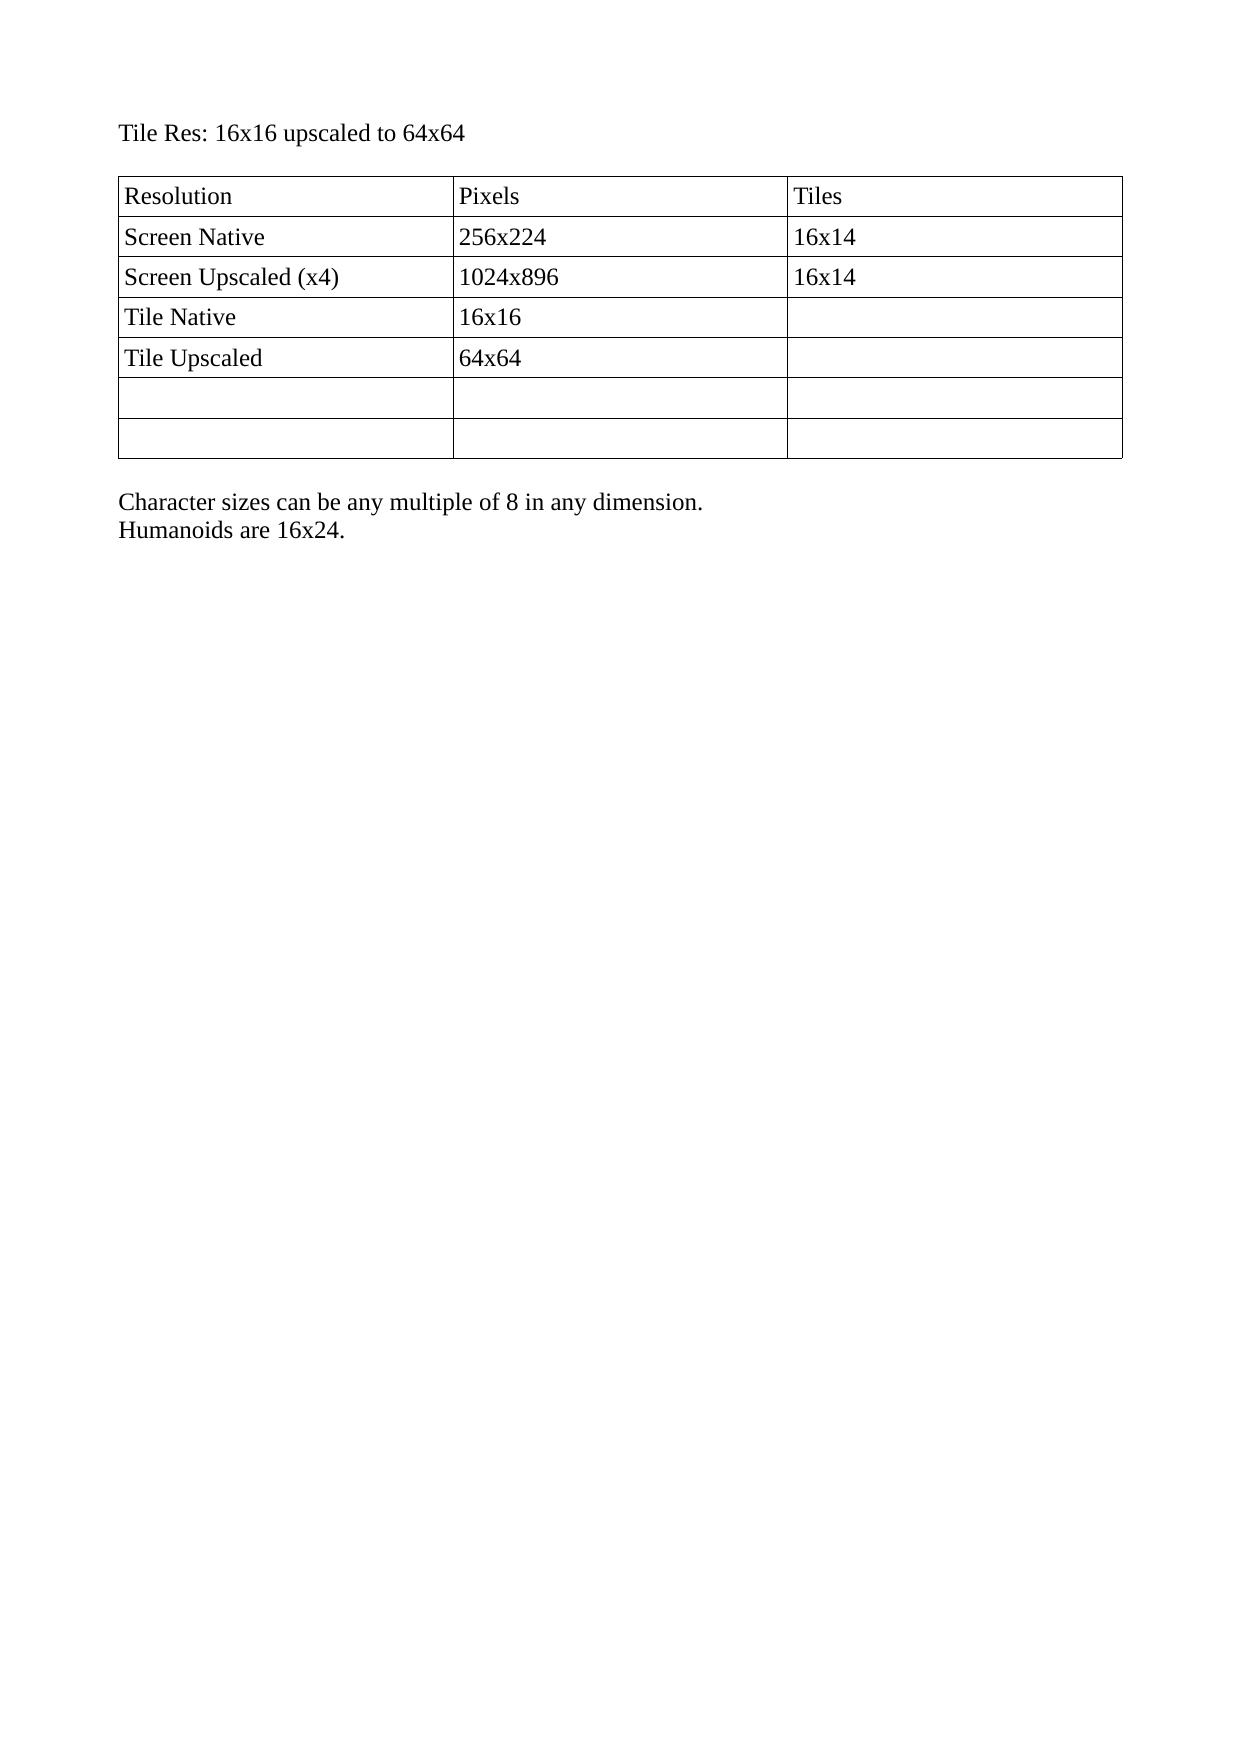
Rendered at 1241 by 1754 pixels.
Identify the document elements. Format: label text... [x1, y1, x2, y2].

table_cell [788, 378, 1122, 417]
table_cell [454, 419, 787, 458]
table_cell [454, 378, 787, 417]
table_cell 16x14 [788, 257, 1122, 297]
table_header Pixels [454, 177, 787, 216]
table_cell Screen Upscaled (x4) [119, 257, 453, 297]
table_cell 256x224 [454, 217, 787, 256]
table_cell 64x64 [454, 338, 787, 377]
table_header Tiles [788, 177, 1122, 216]
text Humanoids are 16x24. [118, 515, 1122, 544]
text Tile Res: 16x16 upscaled to 64x64 [118, 118, 1122, 147]
table_cell Tile Native [119, 298, 453, 337]
table_cell 16x16 [454, 298, 787, 337]
table_cell Screen Native [119, 217, 453, 256]
table_cell [119, 419, 453, 458]
table_cell [788, 298, 1122, 337]
table_cell Tile Upscaled [119, 338, 453, 377]
table_cell 16x14 [788, 217, 1122, 256]
text Character sizes can be any multiple of 8 in any dimension. [118, 487, 1122, 515]
table_cell 1024x896 [454, 257, 787, 297]
table_cell [788, 338, 1122, 377]
table_cell [119, 378, 453, 417]
table_header Resolution [119, 177, 453, 216]
table_cell [788, 419, 1122, 458]
